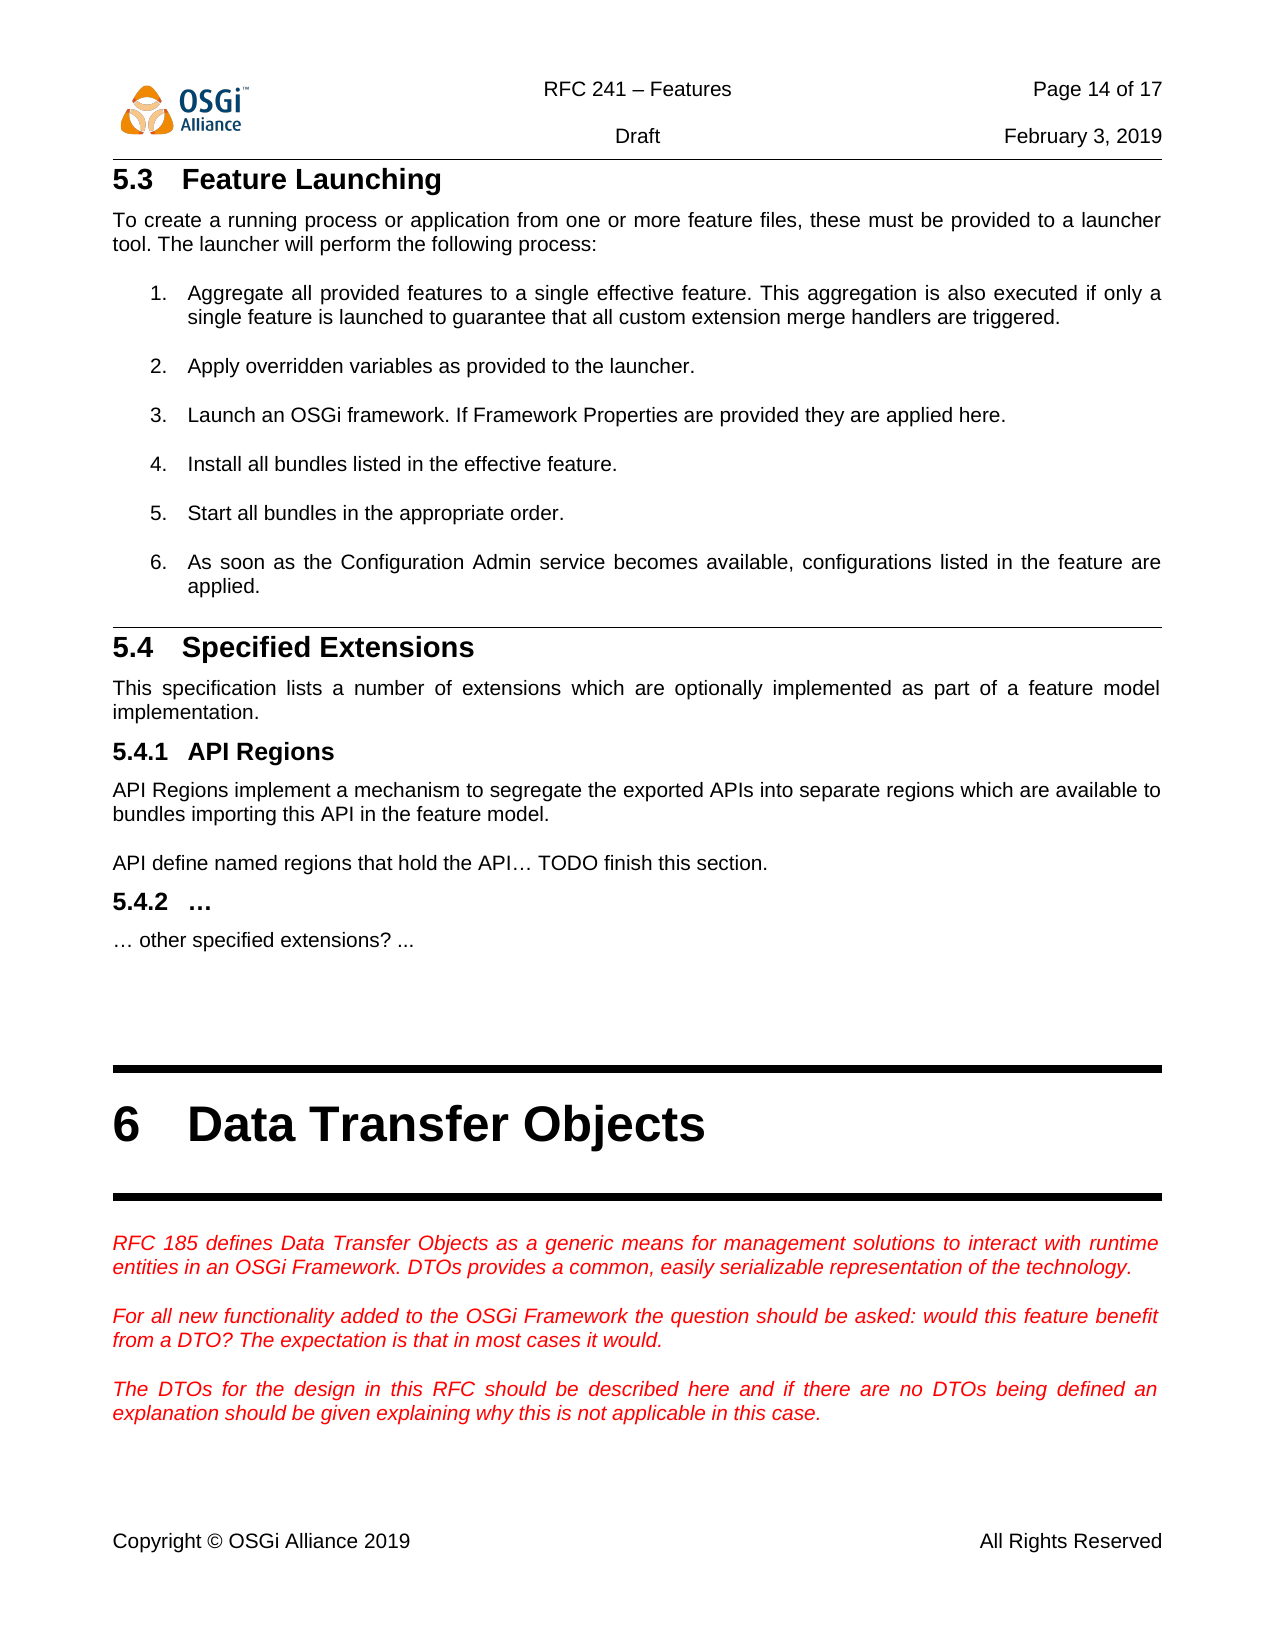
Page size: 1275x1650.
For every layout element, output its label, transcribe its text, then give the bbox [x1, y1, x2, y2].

text To create a running process or application from one or more feature files, these must be provided to a launcher tool. The launcher will perform the following process: [112, 208, 1162, 256]
list Launch an OSGi framework. If Framework Properties are provided they are applied here. [150, 403, 1162, 427]
picture [113, 78, 257, 142]
text RFC 185 defines Data Transfer Objects as a generic means for management solutions to interact with runtime entities in an OSGi Framework. DTOs provides a common, easily serializable representation of the technology. [112, 1231, 1162, 1278]
subtitle Feature Launching [112, 160, 1162, 196]
subtitle Data Transfer Objects [112, 1066, 1162, 1201]
list Install all bundles listed in the effective feature. [150, 452, 1162, 476]
list As soon as the Configuration Admin service becomes available, configurations listed in the feature are applied. [150, 550, 1162, 598]
list Apply overridden variables as provided to the launcher. [150, 354, 1162, 378]
text This specification lists a number of extensions which are optionally implemented as part of a feature model implementation. [112, 676, 1162, 724]
text API define named regions that hold the API… TODO finish this section. [112, 851, 1162, 874]
list Aggregate all provided features to a single effective feature. This aggregation is also executed if only a single feature is launched to guarantee that all custom extension merge handlers are triggered. [150, 281, 1162, 329]
text The DTOs for the design in this RFC should be described here and if there are no DTOs being defined an explanation should be given explaining why this is not applicable in this case. [112, 1376, 1162, 1424]
text … other specified extensions? ... [112, 928, 1162, 952]
list Start all bundles in the appropriate order. [150, 501, 1162, 525]
subtitle API Regions [112, 736, 1162, 765]
subtitle … [112, 887, 1162, 916]
text For all new functionality added to the OSGi Framework the question should be asked: would this feature benefit from a DTO? The expectation is that in most cases it would. [112, 1303, 1162, 1351]
text API Regions implement a mechanism to segregate the exported APIs into separate regions which are available to bundles importing this API in the feature model. [112, 778, 1162, 826]
subtitle Specified Extensions [112, 628, 1162, 663]
